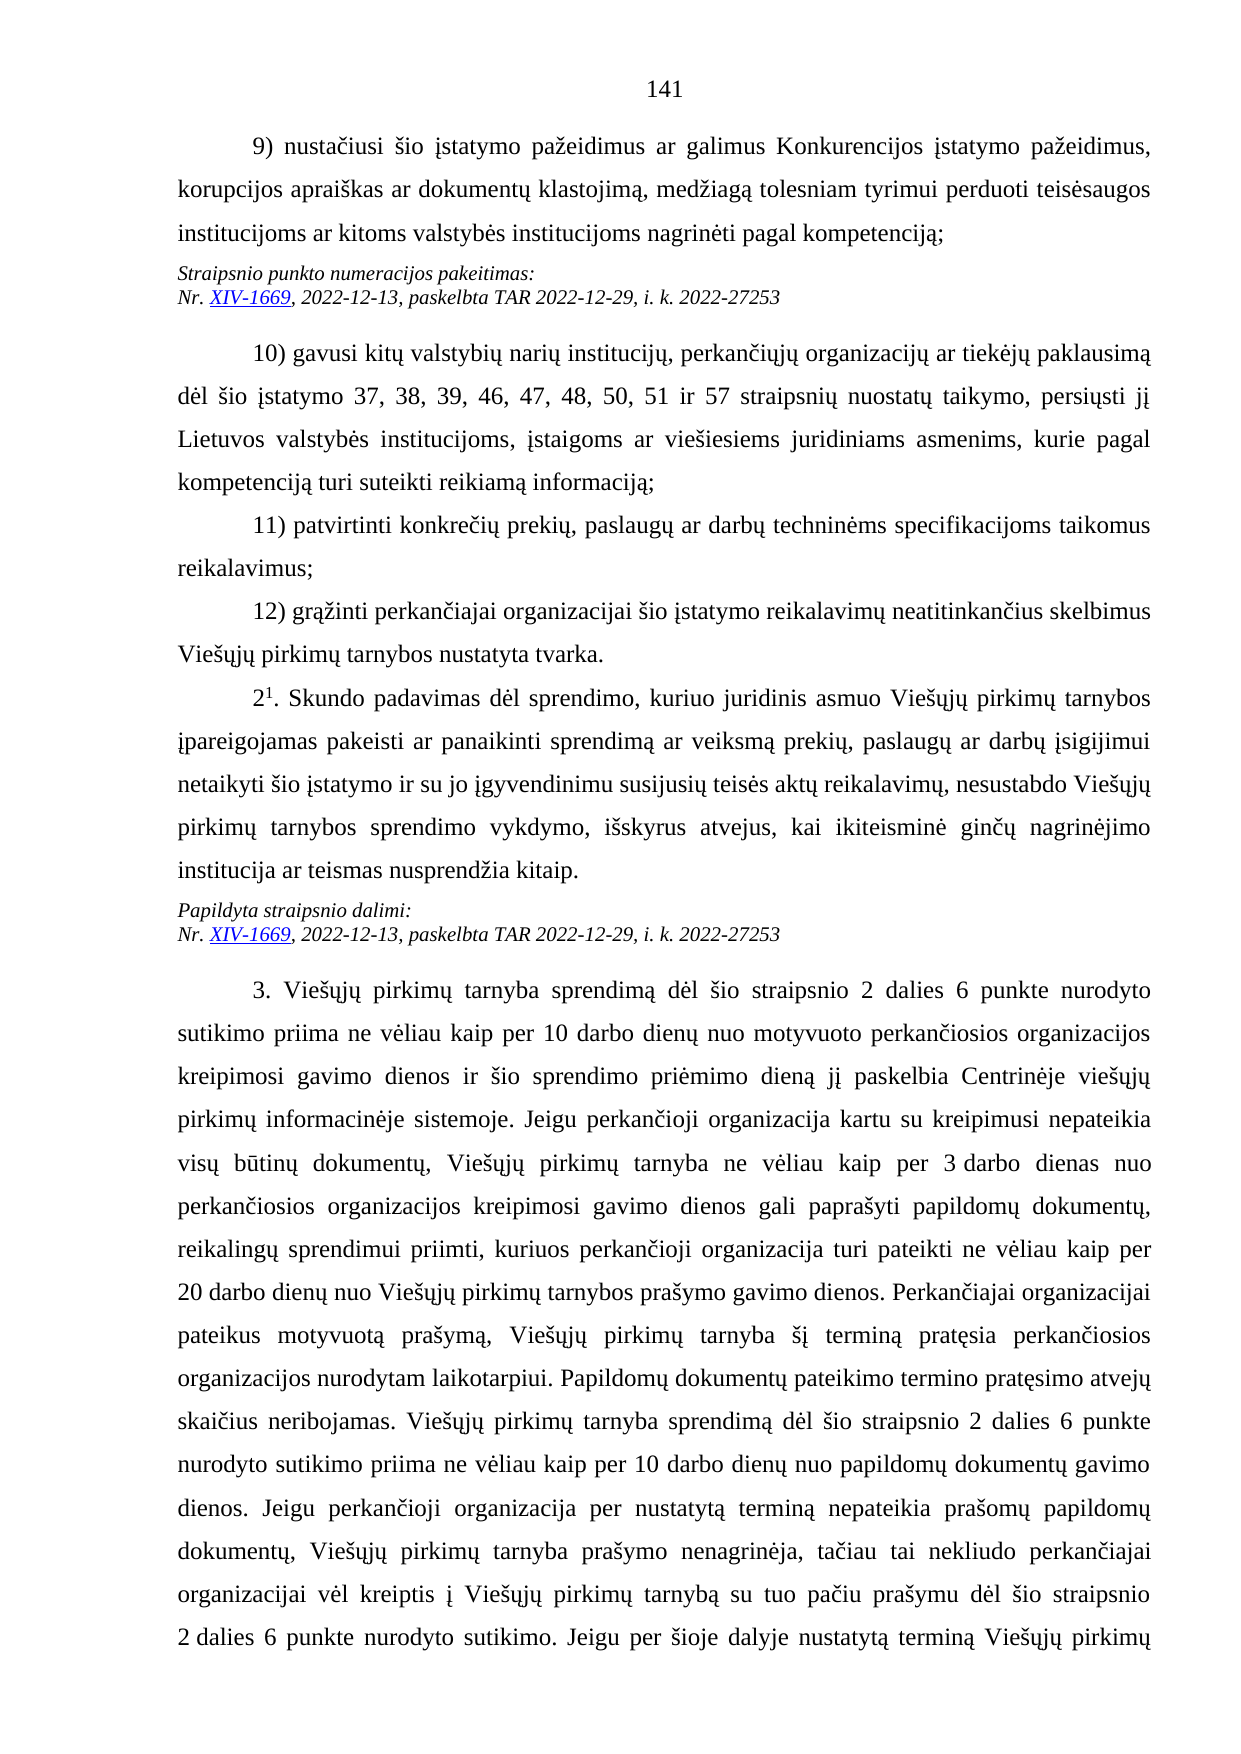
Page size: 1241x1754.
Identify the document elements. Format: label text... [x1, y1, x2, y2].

text 3. Viešųjų pirkimų tarnyba sprendimą dėl šio straipsnio 2 dalies 6 punkte nurodyto sutikimo priima ne vėliau kaip per 10 darbo dienų nuo motyvuoto perkančiosios organizacijos kreipimosi gavimo dienos ir šio sprendimo priėmimo dieną jį paskelbia Centrinėje viešųjų pirkimų informacinėje sistemoje. Jeigu perkančioji organizacija kartu su kreipimusi nepateikia visų būtinų dokumentų, Viešųjų pirkimų tarnyba ne vėliau kaip per 3 darbo dienas nuo perkančiosios organizacijos kreipimosi gavimo dienos gali paprašyti papildomų dokumentų, reikalingų sprendimui priimti, kuriuos perkančioji organizacija turi pateikti ne vėliau kaip per 20 darbo dienų nuo Viešųjų pirkimų tarnybos prašymo gavimo dienos. Perkančiajai organizacijai pateikus motyvuotą prašymą, Viešųjų pirkimų tarnyba šį terminą pratęsia perkančiosios organizacijos nurodytam laikotarpiui. Papildomų dokumentų pateikimo termino pratęsimo atvejų skaičius neribojamas. Viešųjų pirkimų tarnyba sprendimą dėl šio straipsnio 2 dalies 6 punkte nurodyto sutikimo priima ne vėliau kaip per 10 darbo dienų nuo papildomų dokumentų gavimo dienos. Jeigu perkančioji organizacija per nustatytą terminą nepateikia prašomų papildomų dokumentų, Viešųjų pirkimų tarnyba prašymo nenagrinėja, tačiau tai nekliudo perkančiajai organizacijai vėl kreiptis į Viešųjų pirkimų tarnybą su tuo pačiu prašymu dėl šio straipsnio 2 dalies 6 punkte nurodyto sutikimo. Jeigu per šioje dalyje nustatytą terminą Viešųjų pirkimų [177, 975, 1152, 1651]
text Nr. XIV-1669, 2022-12-13, paskelbta TAR 2022-12-29, i. k. 2022-27253 [177, 922, 1152, 946]
text 21. Skundo padavimas dėl sprendimo, kuriuo juridinis asmuo Viešųjų pirkimų tarnybos įpareigojamas pakeisti ar panaikinti sprendimą ar veiksmą prekių, paslaugų ar darbų įsigijimui netaikyti šio įstatymo ir su jo įgyvendinimu susijusių teisės aktų reikalavimų, nesustabdo Viešųjų pirkimų tarnybos sprendimo vykdymo, išskyrus atvejus, kai ikiteisminė ginčų nagrinėjimo institucija ar teismas nusprendžia kitaip. [177, 683, 1152, 884]
text 9) nustačiusi šio įstatymo pažeidimus ar galimus Konkurencijos įstatymo pažeidimus, korupcijos apraiškas ar dokumentų klastojimą, medžiagą tolesniam tyrimui perduoti teisėsaugos institucijoms ar kitoms valstybės institucijoms nagrinėti pagal kompetenciją; [177, 131, 1152, 246]
text Papildyta straipsnio dalimi: [177, 898, 1152, 922]
text Nr. XIV-1669, 2022-12-13, paskelbta TAR 2022-12-29, i. k. 2022-27253 [177, 285, 1152, 309]
text 10) gavusi kitų valstybių narių institucijų, perkančiųjų organizacijų ar tiekėjų paklausimą dėl šio įstatymo 37, 38, 39, 46, 47, 48, 50, 51 ir 57 straipsnių nuostatų taikymo, persiųsti jį Lietuvos valstybės institucijoms, įstaigoms ar viešiesiems juridiniams asmenims, kurie pagal kompetenciją turi suteikti reikiamą informaciją; [177, 338, 1152, 496]
text 12) grąžinti perkančiajai organizacijai šio įstatymo reikalavimų neatitinkančius skelbimus Viešųjų pirkimų tarnybos nustatyta tvarka. [177, 596, 1152, 668]
text Straipsnio punkto numeracijos pakeitimas: [177, 261, 1152, 285]
text 11) patvirtinti konkrečių prekių, paslaugų ar darbų techninėms specifikacijoms taikomus reikalavimus; [177, 510, 1152, 582]
